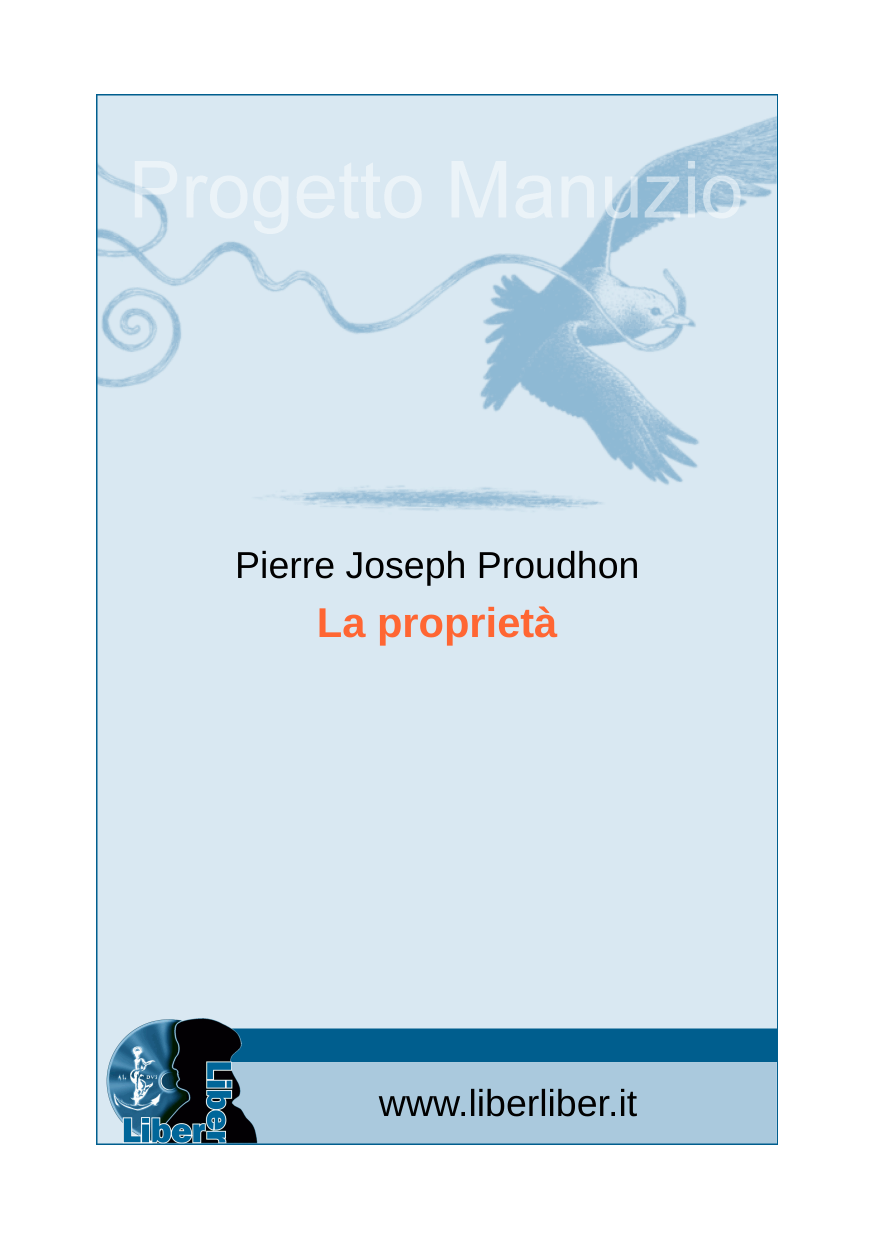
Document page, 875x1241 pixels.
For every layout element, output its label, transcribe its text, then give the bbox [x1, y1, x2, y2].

text La proprietà [94, 598, 779, 646]
picture [98, 646, 776, 1020]
picture [98, 219, 776, 543]
text Pierre Joseph Proudhon [94, 543, 779, 586]
picture [98, 586, 776, 598]
text www.liberliber.it [331, 1081, 685, 1124]
